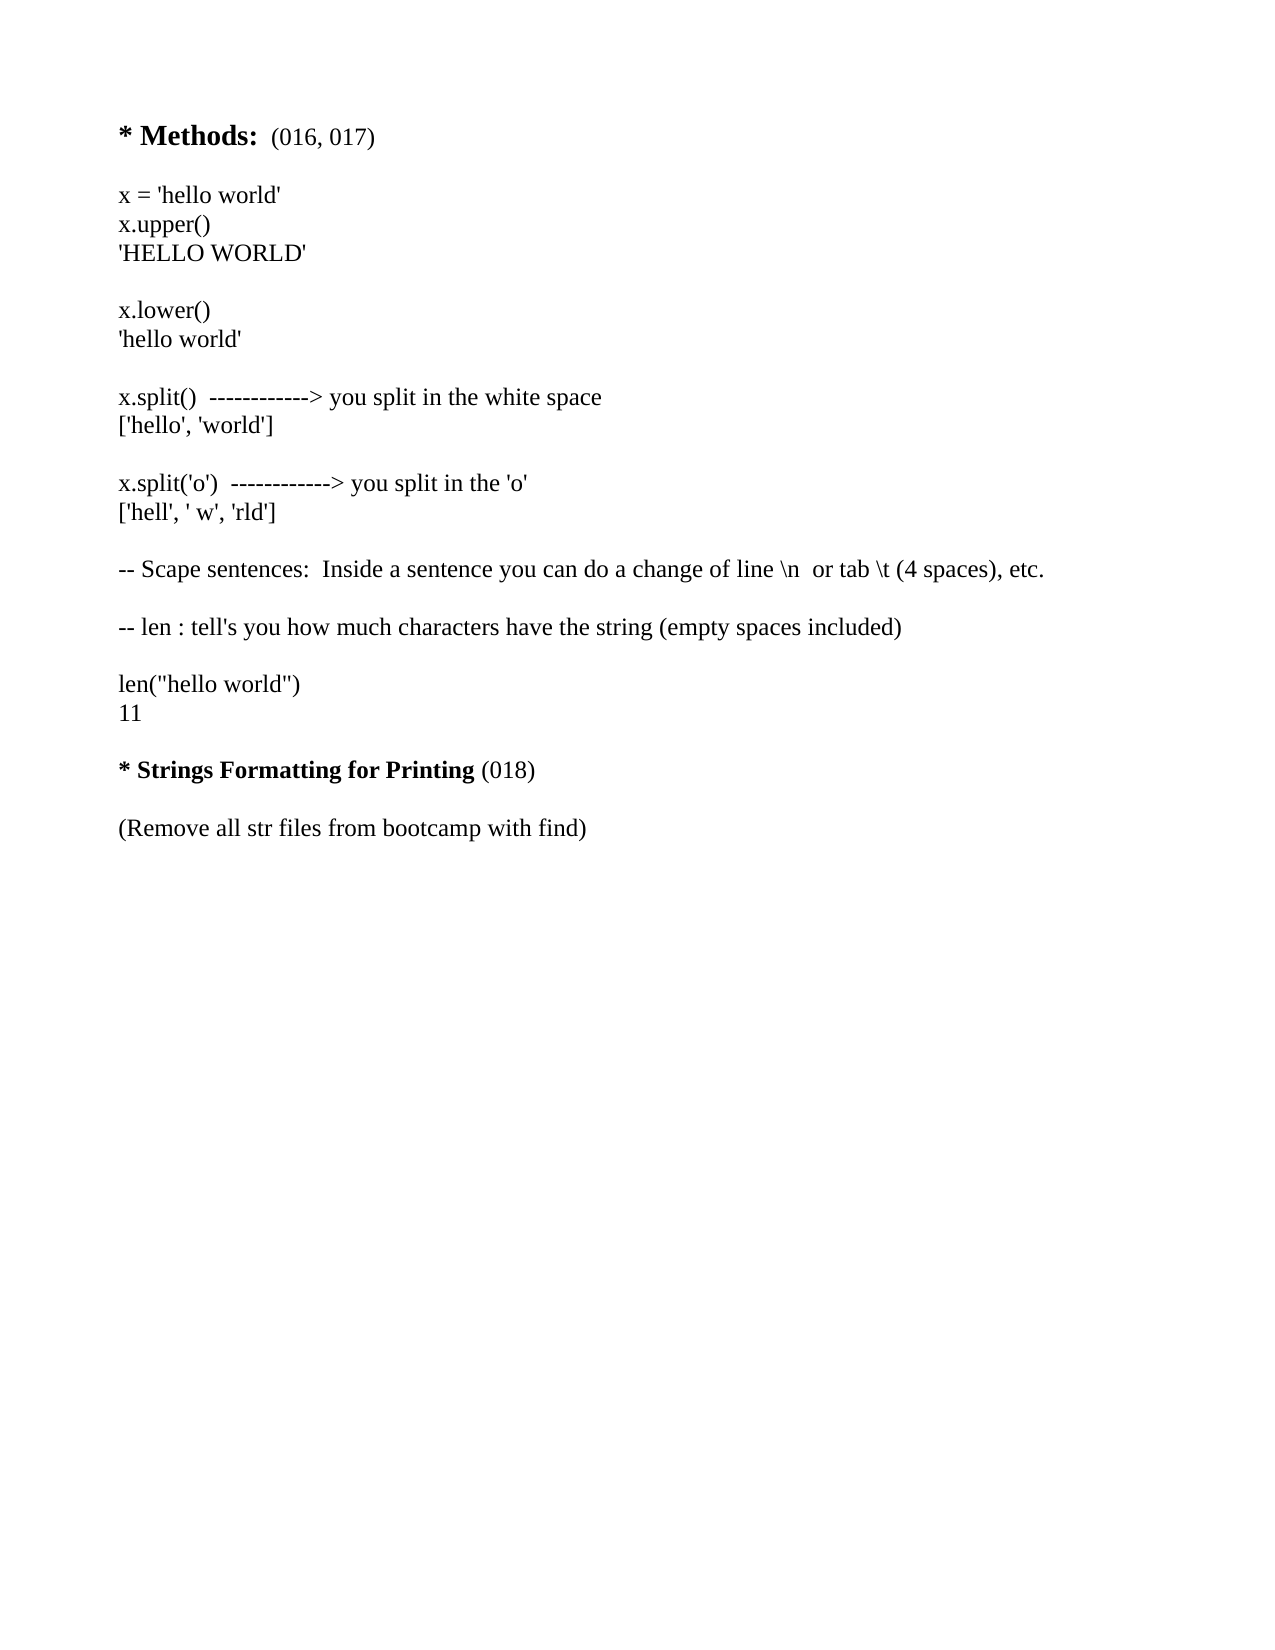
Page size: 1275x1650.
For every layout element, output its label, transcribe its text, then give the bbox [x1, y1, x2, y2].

text * Methods: (016, 017) [118, 118, 1157, 152]
text (Remove all str files from bootcamp with find) [118, 813, 1157, 842]
text x = 'hello world' x.upper() 'HELLO WORLD' x.lower() 'hello world' x.split() ------------> you split in the white space ['hello', 'world'] x.split('o') ------------> you split in the 'o' ['hell', ' w', 'rld'] -- Scape sentences: Inside a sentence you can do a change of line \n or tab \t (4 spaces), etc. -- len : tell's you how much characters have the string (empty spaces included) len("hello world") 11 [118, 180, 1157, 727]
text * Strings Formatting for Printing (018) [118, 755, 1157, 784]
